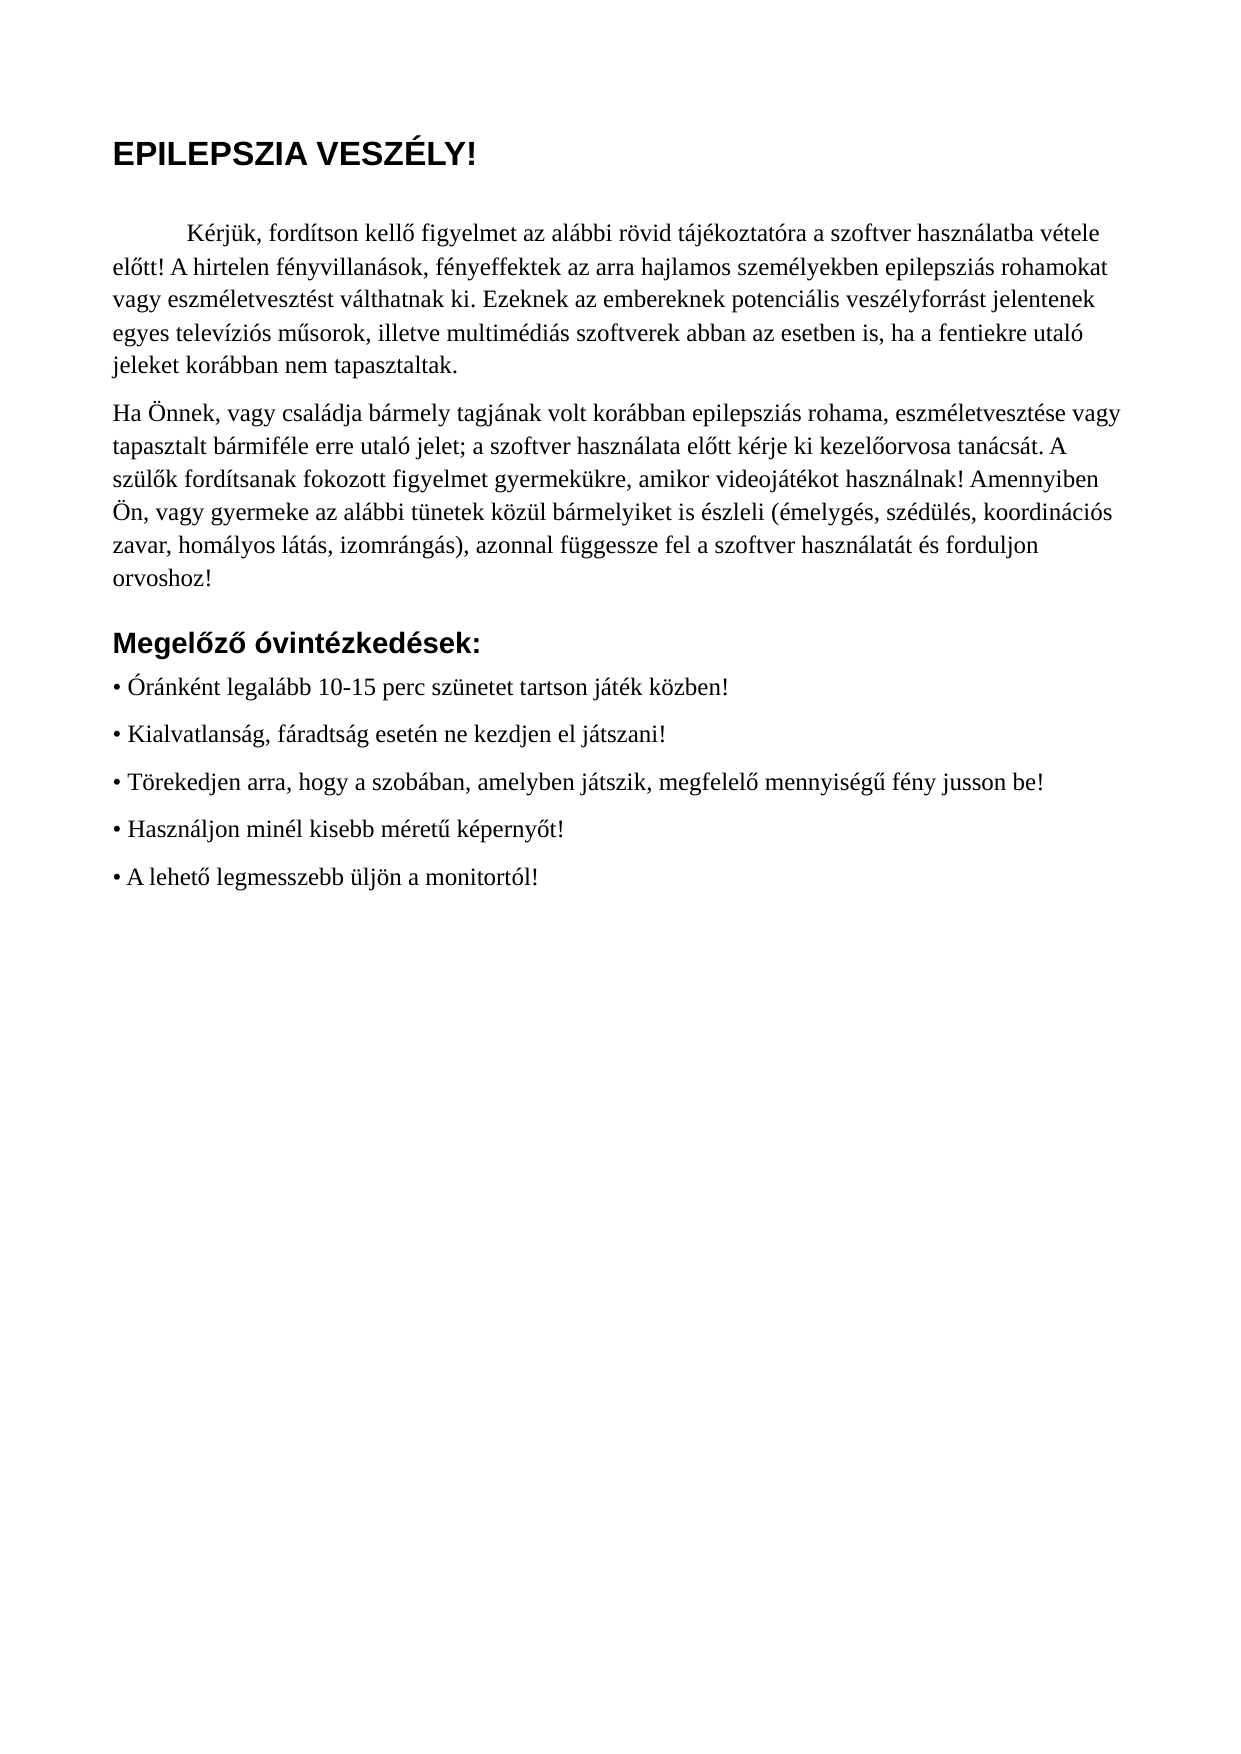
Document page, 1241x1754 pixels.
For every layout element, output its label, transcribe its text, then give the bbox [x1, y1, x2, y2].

subtitle Megelőző óvintézkedések: [112, 626, 1128, 659]
text • A lehető legmesszebb üljön a monitortól! [112, 862, 1128, 891]
text Ha Önnek, vagy családja bármely tagjának volt korábban epilepsziás rohama, eszméletvesztése vagy tapasztalt bármiféle erre utaló jelet; a szoftver használata előtt kérje ki kezelőorvosa tanácsát. A szülők fordítsanak fokozott figyelmet gyermekükre, amikor videojátékot használnak! Amennyiben Ön, vagy gyermeke az alábbi tünetek közül bármelyiket is észleli (émelygés, szédülés, koordinációs zavar, homályos látás, izomrángás), azonnal függessze fel a szoftver használatát és forduljon orvoshoz! [112, 398, 1128, 592]
text • Kialvatlanság, fáradtság esetén ne kezdjen el játszani! [112, 719, 1128, 748]
text Kérjük, fordítson kellő figyelmet az alábbi rövid tájékoztatóra a szoftver használatba vétele előtt! A hirtelen fényvillanások, fényeffektek az arra hajlamos személyekben epilepsziás rohamokat vagy eszméletvesztést válthatnak ki. Ezeknek az embereknek potenciális veszélyforrást jelentenek egyes televíziós műsorok, illetve multimédiás szoftverek abban az esetben is, ha a fentiekre utaló jeleket korábban nem tapasztaltak. [112, 218, 1128, 379]
text • Használjon minél kisebb méretű képernyőt! [112, 814, 1128, 843]
text • Törekedjen arra, hogy a szobában, amelyben játszik, megfelelő mennyiségű fény jusson be! [112, 767, 1128, 796]
text • Óránként legalább 10-15 perc szünetet tartson játék közben! [112, 672, 1128, 701]
subtitle EPILEPSZIA VESZÉLY! [112, 133, 1128, 172]
